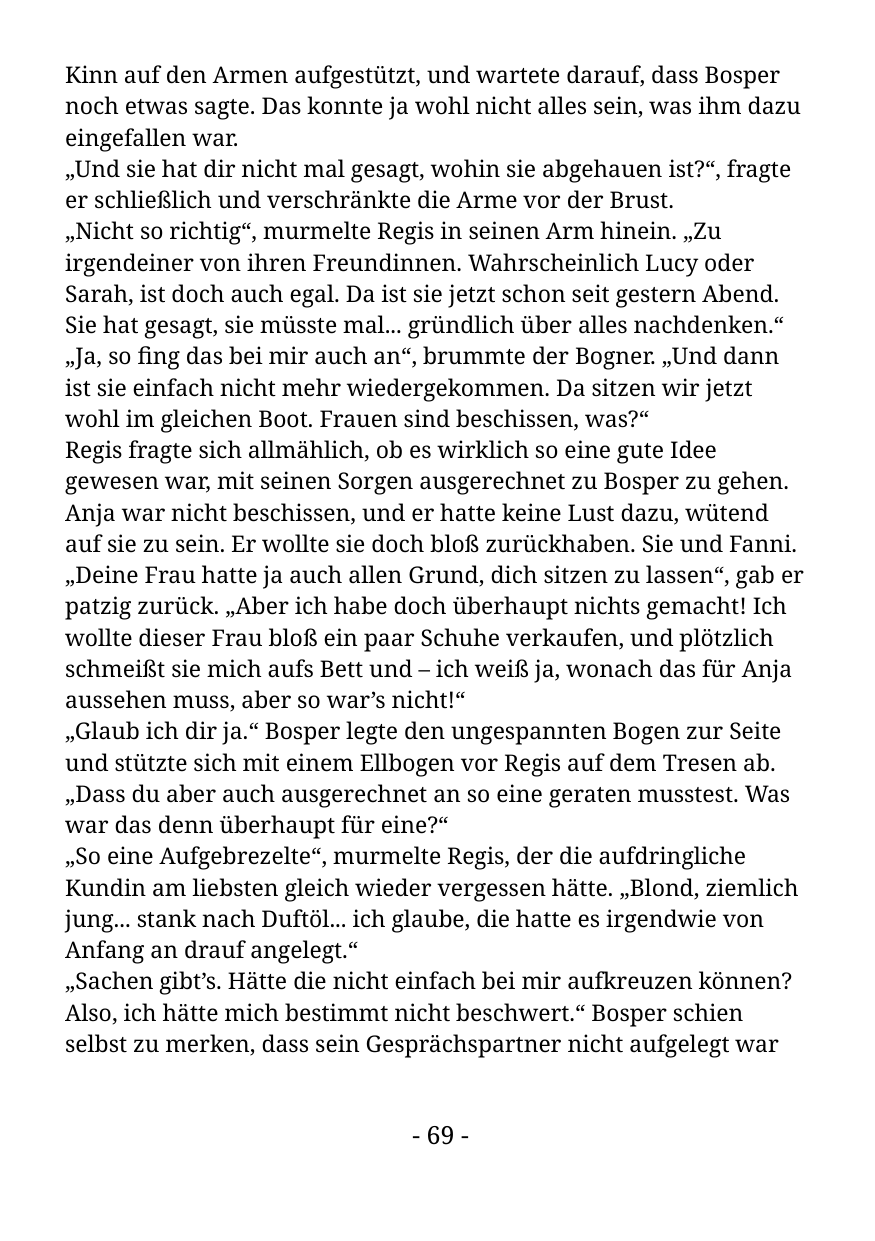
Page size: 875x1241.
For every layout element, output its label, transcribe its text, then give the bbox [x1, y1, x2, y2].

text Kinn auf den Armen aufgestützt, und wartete darauf, dass Bosper noch etwas sagte. Das konnte ja wohl nicht alles sein, was ihm dazu eingefallen war. „Und sie hat dir nicht mal gesagt, wohin sie abgehauen ist?“, fragte er schließlich und verschränkte die Arme vor der Brust. „Nicht so richtig“, murmelte Regis in seinen Arm hinein. „Zu irgendeiner von ihren Freundinnen. Wahrscheinlich Lucy oder Sarah, ist doch auch egal. Da ist sie jetzt schon seit gestern Abend. Sie hat gesagt, sie müsste mal... gründlich über alles nachdenken.“ „Ja, so fing das bei mir auch an“, brummte der Bogner. „Und dann ist sie einfach nicht mehr wiedergekommen. Da sitzen wir jetzt wohl im gleichen Boot. Frauen sind beschissen, was?“ Regis fragte sich allmählich, ob es wirklich so eine gute Idee gewesen war, mit seinen Sorgen ausgerechnet zu Bosper zu gehen. Anja war nicht beschissen, und er hatte keine Lust dazu, wütend auf sie zu sein. Er wollte sie doch bloß zurückhaben. Sie und Fanni. „Deine Frau hatte ja auch allen Grund, dich sitzen zu lassen“, gab er patzig zurück. „Aber ich habe doch überhaupt nichts gemacht! Ich wollte dieser Frau bloß ein paar Schuhe verkaufen, und plötzlich schmeißt sie mich aufs Bett und – ich weiß ja, wonach das für Anja aussehen muss, aber so war’s nicht!“ „Glaub ich dir ja.“ Bosper legte den ungespannten Bogen zur Seite und stützte sich mit einem Ellbogen vor Regis auf dem Tresen ab. „Dass du aber auch ausgerechnet an so eine geraten musstest. Was war das denn überhaupt für eine?“ „So eine Aufgebrezelte“, murmelte Regis, der die aufdringliche Kundin am liebsten gleich wieder vergessen hätte. „Blond, ziemlich jung... stank nach Duftöl... ich glaube, die hatte es irgendwie von Anfang an drauf angelegt.“ „Sachen gibt’s. Hätte die nicht einfach bei mir aufkreuzen können? Also, ich hätte mich bestimmt nicht beschwert.“ Bosper schien selbst zu merken, dass sein Gesprächspartner nicht aufgelegt war [65, 59, 809, 1059]
